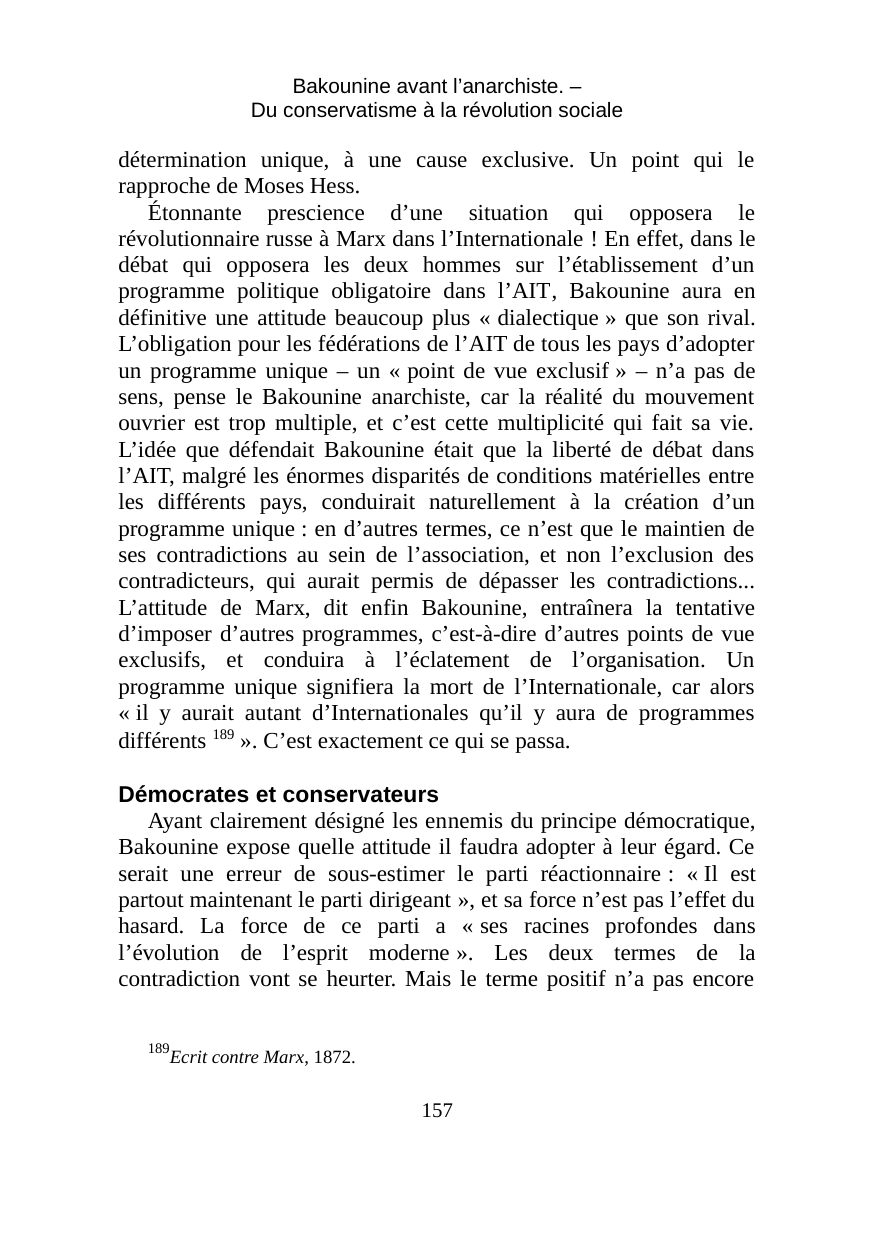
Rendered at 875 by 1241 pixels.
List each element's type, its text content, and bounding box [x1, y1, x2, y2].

text détermination unique, à une cause exclusive. Un point qui le rapproche de Moses Hess. [118, 146, 756, 198]
text Ayant clairement désigné les en­nemis du principe démocratique, Ba­kounine expose quelle attitude il faudra adopter à leur égard. Ce serait une er­reur de sous-estimer le parti réactionnaire : « Il est partout maintenant le parti dirigeant », et sa force n’est pas l’effet du hasard. La force de ce parti a « ses racines profondes dans l’évolution de l’esprit moderne ». Les deux termes de la contradiction vont se heurter. Mais le terme positif n’a pas encore [118, 807, 756, 992]
text Étonnante prescience d’une situation qui opposera le révolutionnaire russe à Marx dans l’Internationale ! En effet, dans le débat qui opposera les deux hommes sur l’établissement d’un programme politique obligatoire dans l’AIT, Bakounine aura en définitive une attitude beaucoup plus « dialectique » que son rival. L’obligation pour les fédérations de l’AIT de tous les pays d’adopter un programme unique – un « point de vue exclusif » – n’a pas de sens, pense le Bakounine anarchiste, car la réalité du mouvement ouvrier est trop multiple, et c’est cette multiplicité qui fait sa vie. L’idée que défendait Bakounine était que la liberté de débat dans l’AIT, malgré les énormes disparités de conditions matérielles entre les différents pays, conduirait naturellement à la création d’un programme unique : en d’autres termes, ce n’est que le maintien de ses contradictions au sein de l’association, et non l’exclusion des contradicteurs, qui aurait permis de dépasser les contradictions... L’attitude de Marx, dit enfin Bakounine, entraînera la tentative d’imposer d’autres programmes, c’est-à-dire d’autres points de vue exclusifs, et conduira à l’éclatement de l’organisation. Un programme unique signifiera la mort de l’Internationale, car alors « il y aurait autant d’Internationales qu’il y aura de programmes différents ». C’est exactement ce qui se passa. [118, 198, 756, 754]
subtitle Démocrates et conservateurs [118, 781, 756, 807]
text Ecrit contre Marx, 1872. [118, 1040, 756, 1068]
